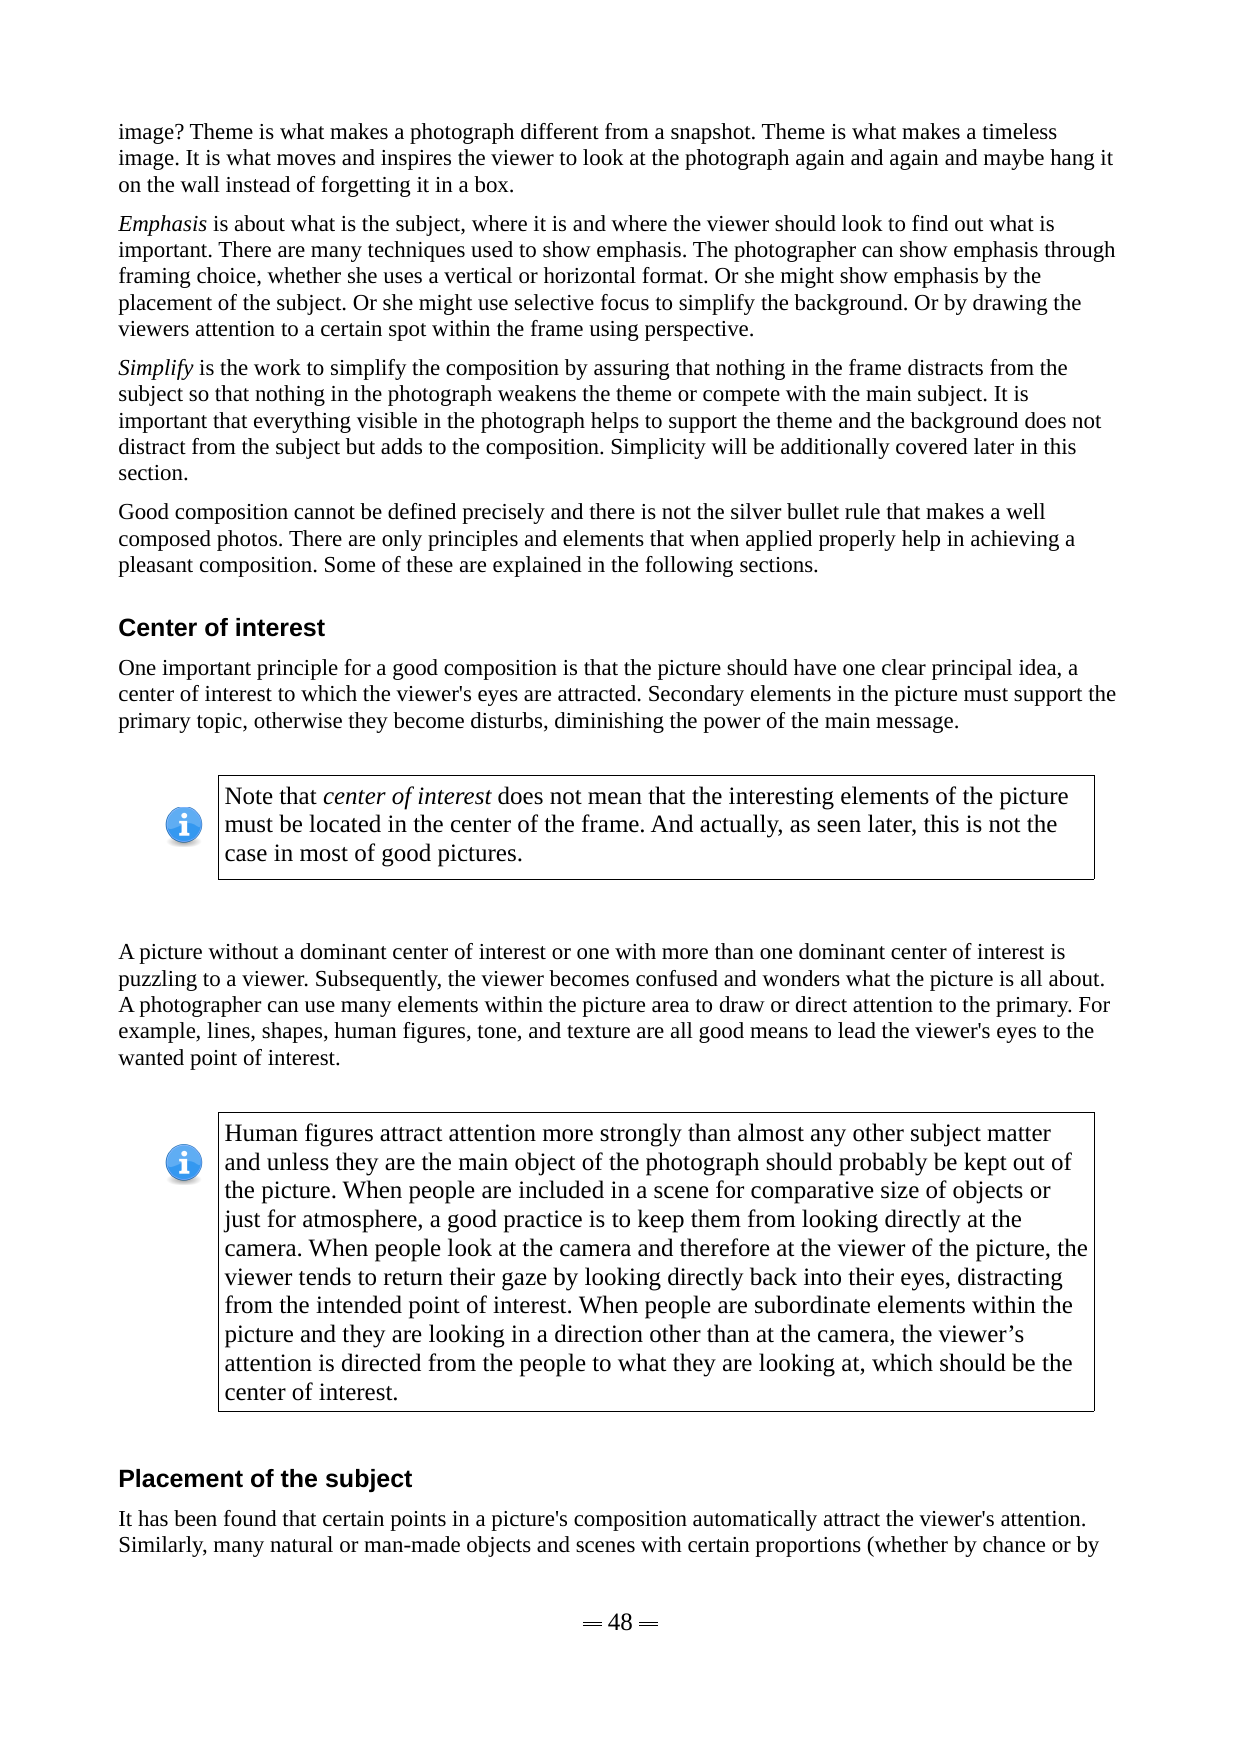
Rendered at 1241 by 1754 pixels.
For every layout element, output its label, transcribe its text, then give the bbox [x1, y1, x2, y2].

text A picture without a dominant center of interest or one with more than one dominant center of interest is puzzling to a viewer. Subsequently, the viewer becomes confused and wonders what the picture is all about. A photographer can use many elements within the picture area to draw or direct attention to the primary. For example, lines, shapes, human figures, tone, and texture are all good means to lead the viewer's eyes to the wanted point of interest. [118, 938, 1122, 1070]
text Good composition cannot be defined precisely and there is not the silver bullet rule that makes a well composed photos. There are only principles and elements that when applied properly help in achieving a pleasant composition. Some of these are explained in the following sections. [118, 498, 1122, 577]
text One important principle for a good composition is that the picture should have one clear principal idea, a center of interest to which the viewer's eyes are attracted. Secondary elements in the picture must support the primary topic, otherwise they become disturbs, diminishing the power of the main message. [118, 654, 1122, 733]
subtitle Placement of the subject [118, 1464, 1122, 1493]
subtitle Center of interest [118, 613, 1122, 642]
table_header Note that center of interest does not mean that the interesting elements of the picture must be located in the center of the frame. And actually, as seen later, this is not the case in most of good pictures. [219, 776, 1094, 879]
table_header [149, 1112, 218, 1411]
table_header [149, 775, 218, 879]
text Simplify is the work to simplify the composition by assuring that nothing in the frame distracts from the subject so that nothing in the photograph weakens the theme or compete with the main subject. It is important that everything visible in the photograph helps to support the theme and the background does not distract from the subject but adds to the composition. Simplicity will be additionally covered later in this section. [118, 354, 1122, 486]
text Emphasis is about what is the subject, where it is and where the viewer should look to find out what is important. There are many techniques used to show emphasis. The photographer can show emphasis through framing choice, whether she uses a vertical or horizontal format. Or she might show emphasis by the placement of the subject. Or she might use selective focus to simplify the background. Or by drawing the viewers attention to a certain spot within the frame using perspective. [118, 210, 1122, 341]
picture [163, 1144, 204, 1185]
picture [163, 807, 204, 847]
text It has been found that certain points in a picture's composition automatically attract the viewer's attention. Similarly, many natural or man-made objects and scenes with certain proportions (whether by chance or by [118, 1505, 1122, 1558]
table_header Human figures attract attention more strongly than almost any other subject matter and unless they are the main object of the photograph should probably be kept out of the picture. When people are included in a scene for comparative size of objects or just for atmosphere, a good practice is to keep them from looking directly at the camera. When people look at the camera and therefore at the viewer of the picture, the viewer tends to return their gaze by looking directly back into their eyes, distracting from the intended point of interest. When people are subordinate elements within the picture and they are looking in a direction other than at the camera, the viewer’s attention is directed from the people to what they are looking at, which should be the center of interest. [219, 1113, 1094, 1411]
text image? Theme is what makes a photograph different from a snapshot. Theme is what makes a timeless image. It is what moves and inspires the viewer to look at the photograph again and again and maybe hang it on the wall instead of forgetting it in a box. [118, 118, 1122, 197]
